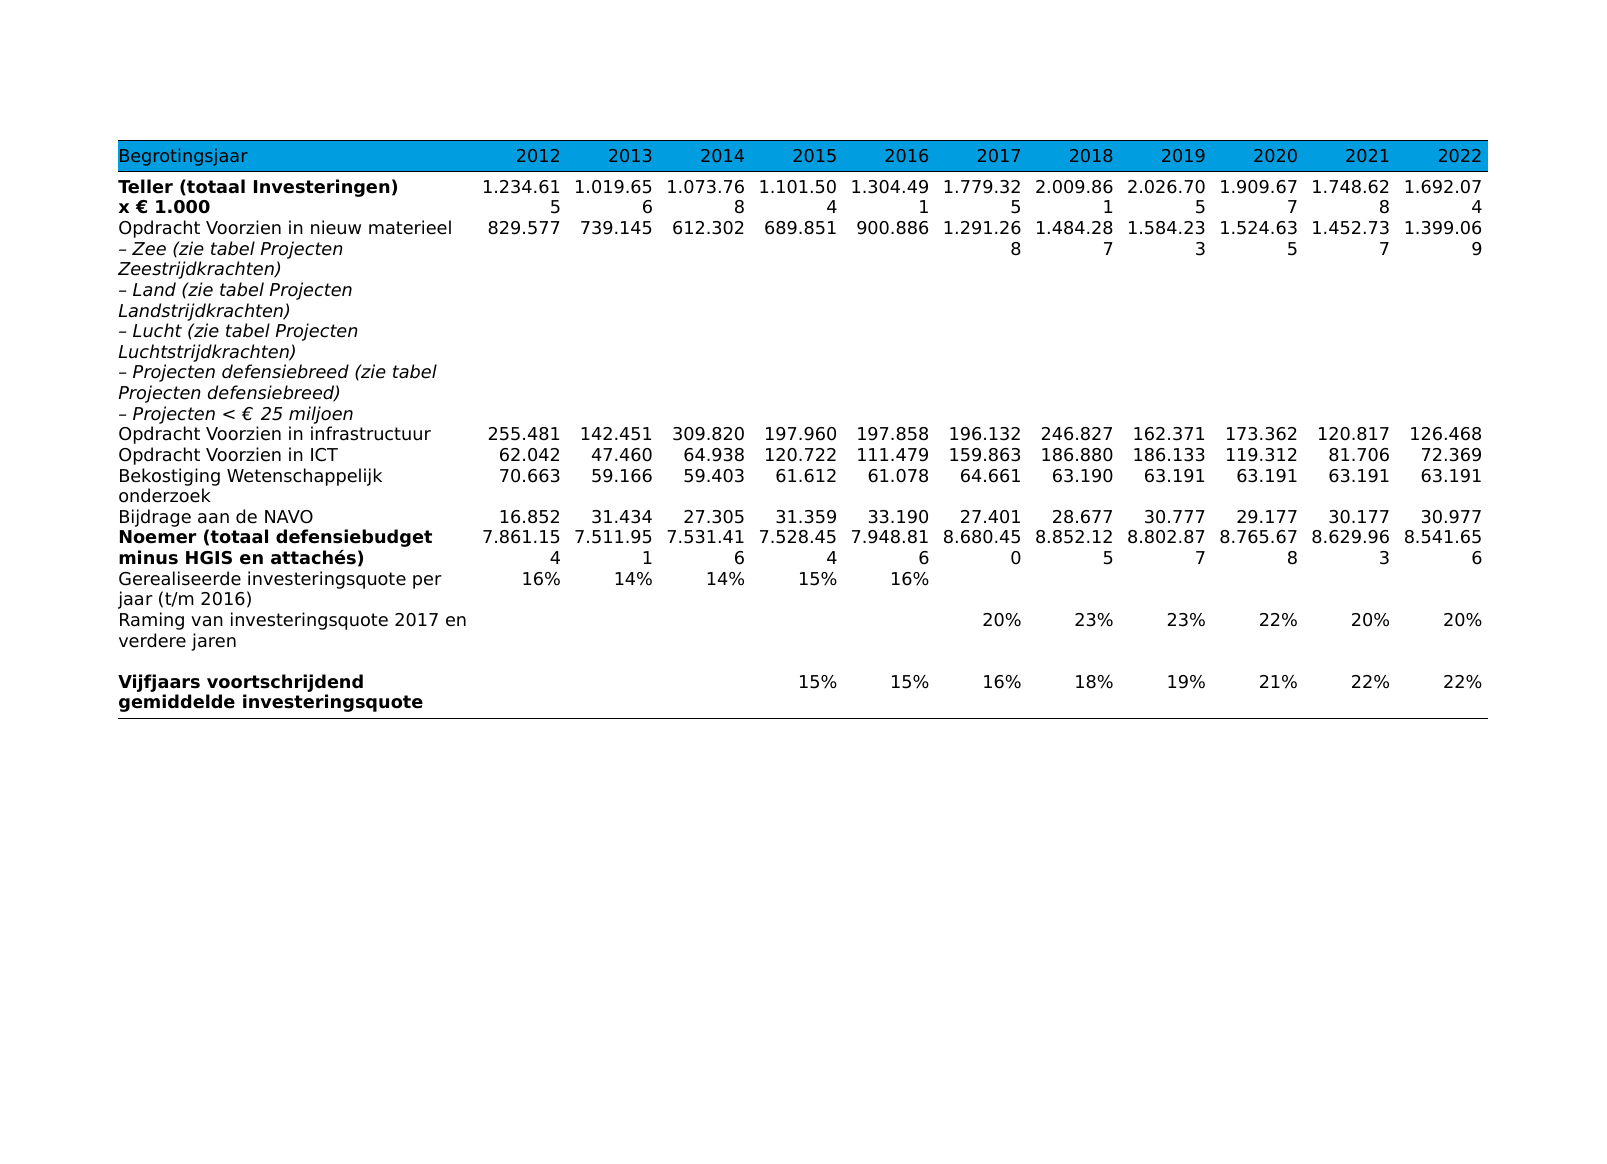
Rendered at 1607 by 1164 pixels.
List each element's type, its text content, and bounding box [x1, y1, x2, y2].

table_cell 1.234.615 [474, 172, 567, 218]
table_cell 62.042 [474, 445, 567, 466]
table_cell 900.886 [843, 218, 935, 424]
table_header 2015 [751, 141, 843, 171]
table_cell 23% [1027, 610, 1119, 651]
table_cell 2.026.705 [1119, 172, 1212, 218]
table_cell 16.852 [474, 507, 567, 527]
table_cell 126.468 [1396, 424, 1488, 445]
table_header 2014 [659, 141, 751, 171]
table_cell 20% [935, 610, 1027, 651]
table_cell [659, 610, 751, 651]
table_cell 162.371 [1119, 424, 1212, 445]
table_cell 1.019.656 [567, 172, 659, 218]
table_cell [659, 651, 751, 672]
table_header 2013 [567, 141, 659, 171]
table_cell 23% [1119, 610, 1212, 651]
table_cell 22% [1304, 672, 1396, 718]
table_header 2016 [843, 141, 935, 171]
table_cell Raming van investeringsquote 2017 en verdere jaren [118, 610, 474, 651]
table_cell 1.073.768 [659, 172, 751, 218]
table_cell 1.101.504 [751, 172, 843, 218]
table_cell 1.524.635 [1212, 218, 1304, 424]
table_header 2018 [1027, 141, 1119, 171]
table_cell [1119, 569, 1212, 610]
table_cell 30.177 [1304, 507, 1396, 527]
table_cell 63.191 [1304, 466, 1396, 507]
table_cell [567, 610, 659, 651]
table_cell 119.312 [1212, 445, 1304, 466]
table_cell 81.706 [1304, 445, 1396, 466]
table_cell 1.484.287 [1027, 218, 1119, 424]
table_cell 63.190 [1027, 466, 1119, 507]
table_cell Noemer (totaal defensiebudget minus HGIS en attachés) [118, 528, 474, 569]
table_cell 739.145 [567, 218, 659, 424]
table_cell 2.009.861 [1027, 172, 1119, 218]
table_cell 21% [1212, 672, 1304, 718]
table_cell 8.852.125 [1027, 528, 1119, 569]
table_header 2020 [1212, 141, 1304, 171]
table_cell 8.765.678 [1212, 528, 1304, 569]
table_cell [843, 610, 935, 651]
table_cell 33.190 [843, 507, 935, 527]
table_cell 15% [843, 672, 935, 718]
table_cell 1.304.491 [843, 172, 935, 218]
table_cell 28.677 [1027, 507, 1119, 527]
table_cell [1304, 569, 1396, 610]
table_cell 1.399.069 [1396, 218, 1488, 424]
table_cell 120.722 [751, 445, 843, 466]
table_cell Teller (totaal Investeringen) x € 1.000 [118, 172, 474, 218]
table_cell 22% [1396, 672, 1488, 718]
table_cell 19% [1119, 672, 1212, 718]
table_cell 18% [1027, 672, 1119, 718]
table_cell 197.858 [843, 424, 935, 445]
table_cell 16% [474, 569, 567, 610]
table_cell 7.528.454 [751, 528, 843, 569]
table_cell 1.909.677 [1212, 172, 1304, 218]
table_cell 59.403 [659, 466, 751, 507]
table_cell 15% [751, 569, 843, 610]
table_cell 197.960 [751, 424, 843, 445]
table_cell 7.861.154 [474, 528, 567, 569]
table_cell 186.880 [1027, 445, 1119, 466]
table_cell [1212, 651, 1304, 672]
table_cell 196.132 [935, 424, 1027, 445]
table_cell 14% [659, 569, 751, 610]
table_cell [1212, 569, 1304, 610]
table_cell 72.369 [1396, 445, 1488, 466]
table_cell [567, 672, 659, 718]
table_cell 246.827 [1027, 424, 1119, 445]
table_cell [474, 672, 567, 718]
table_header Begrotingsjaar [118, 141, 474, 171]
table_cell [1396, 651, 1488, 672]
table_cell 8.802.877 [1119, 528, 1212, 569]
table_cell 1.779.325 [935, 172, 1027, 218]
table_cell 15% [751, 672, 843, 718]
table_cell 689.851 [751, 218, 843, 424]
table_cell 120.817 [1304, 424, 1396, 445]
table_cell [1027, 569, 1119, 610]
table_cell 27.401 [935, 507, 1027, 527]
table_cell Vijfjaars voortschrijdend gemiddelde investeringsquote [118, 672, 474, 718]
table_cell 1.748.628 [1304, 172, 1396, 218]
table_cell 111.479 [843, 445, 935, 466]
table_cell 30.977 [1396, 507, 1488, 527]
table_cell 7.511.951 [567, 528, 659, 569]
table_cell Opdracht Voorzien in ICT [118, 445, 474, 466]
table_cell 61.078 [843, 466, 935, 507]
table_cell 27.305 [659, 507, 751, 527]
table_cell 63.191 [1212, 466, 1304, 507]
table_cell 59.166 [567, 466, 659, 507]
table_cell 142.451 [567, 424, 659, 445]
table_cell 1.584.233 [1119, 218, 1212, 424]
table_cell 20% [1304, 610, 1396, 651]
table_cell 64.661 [935, 466, 1027, 507]
table_cell Bekostiging Wetenschappelijk onderzoek [118, 466, 474, 507]
table_cell 159.863 [935, 445, 1027, 466]
table_cell 63.191 [1119, 466, 1212, 507]
table_header 2012 [474, 141, 567, 171]
table_cell 612.302 [659, 218, 751, 424]
table_cell 63.191 [1396, 466, 1488, 507]
table_cell 47.460 [567, 445, 659, 466]
table_cell 64.938 [659, 445, 751, 466]
table_cell [567, 651, 659, 672]
table_cell 186.133 [1119, 445, 1212, 466]
table_cell 22% [1212, 610, 1304, 651]
table_cell 20% [1396, 610, 1488, 651]
table_cell [935, 651, 1027, 672]
table_cell 8.541.656 [1396, 528, 1488, 569]
table_cell 7.531.416 [659, 528, 751, 569]
table_header 2019 [1119, 141, 1212, 171]
table_cell 61.612 [751, 466, 843, 507]
table_cell Opdracht Voorzien in nieuw materieel – Zee (zie tabel Projecten Zeestrijdkrachten) – Land (zie tabel Projecten Landstrijdkrachten) – Lucht (zie tabel Projecten Luchtstrijdkrachten) – Projecten defensiebreed (zie tabel Projecten defensiebreed) – Projecten < € 25 miljoen [118, 218, 474, 424]
table_cell 30.777 [1119, 507, 1212, 527]
table_cell 70.663 [474, 466, 567, 507]
table_cell [1396, 569, 1488, 610]
table_cell Opdracht Voorzien in infrastructuur [118, 424, 474, 445]
table_cell [751, 610, 843, 651]
table_header 2017 [935, 141, 1027, 171]
table_header 2021 [1304, 141, 1396, 171]
table_cell 173.362 [1212, 424, 1304, 445]
table_cell 7.948.816 [843, 528, 935, 569]
table_cell [751, 651, 843, 672]
table_cell [1304, 651, 1396, 672]
table_cell 1.291.268 [935, 218, 1027, 424]
table_cell [843, 651, 935, 672]
table_cell Gerealiseerde investeringsquote per jaar (t/m 2016) [118, 569, 474, 610]
table_cell 1.692.074 [1396, 172, 1488, 218]
table_cell 16% [935, 672, 1027, 718]
table_cell 255.481 [474, 424, 567, 445]
table_cell [1119, 651, 1212, 672]
table_cell [935, 569, 1027, 610]
table_cell 8.629.963 [1304, 528, 1396, 569]
table_cell 31.434 [567, 507, 659, 527]
table_cell 1.452.737 [1304, 218, 1396, 424]
table_cell 14% [567, 569, 659, 610]
table_header 2022 [1396, 141, 1488, 171]
table_cell [118, 651, 474, 672]
table_cell 16% [843, 569, 935, 610]
table_cell [1027, 651, 1119, 672]
table_cell 8.680.450 [935, 528, 1027, 569]
table_cell 829.577 [474, 218, 567, 424]
table_cell 31.359 [751, 507, 843, 527]
table_cell [659, 672, 751, 718]
table_cell Bijdrage aan de NAVO [118, 507, 474, 527]
table_cell [474, 610, 567, 651]
table_cell 29.177 [1212, 507, 1304, 527]
table_cell [474, 651, 567, 672]
table_cell 309.820 [659, 424, 751, 445]
